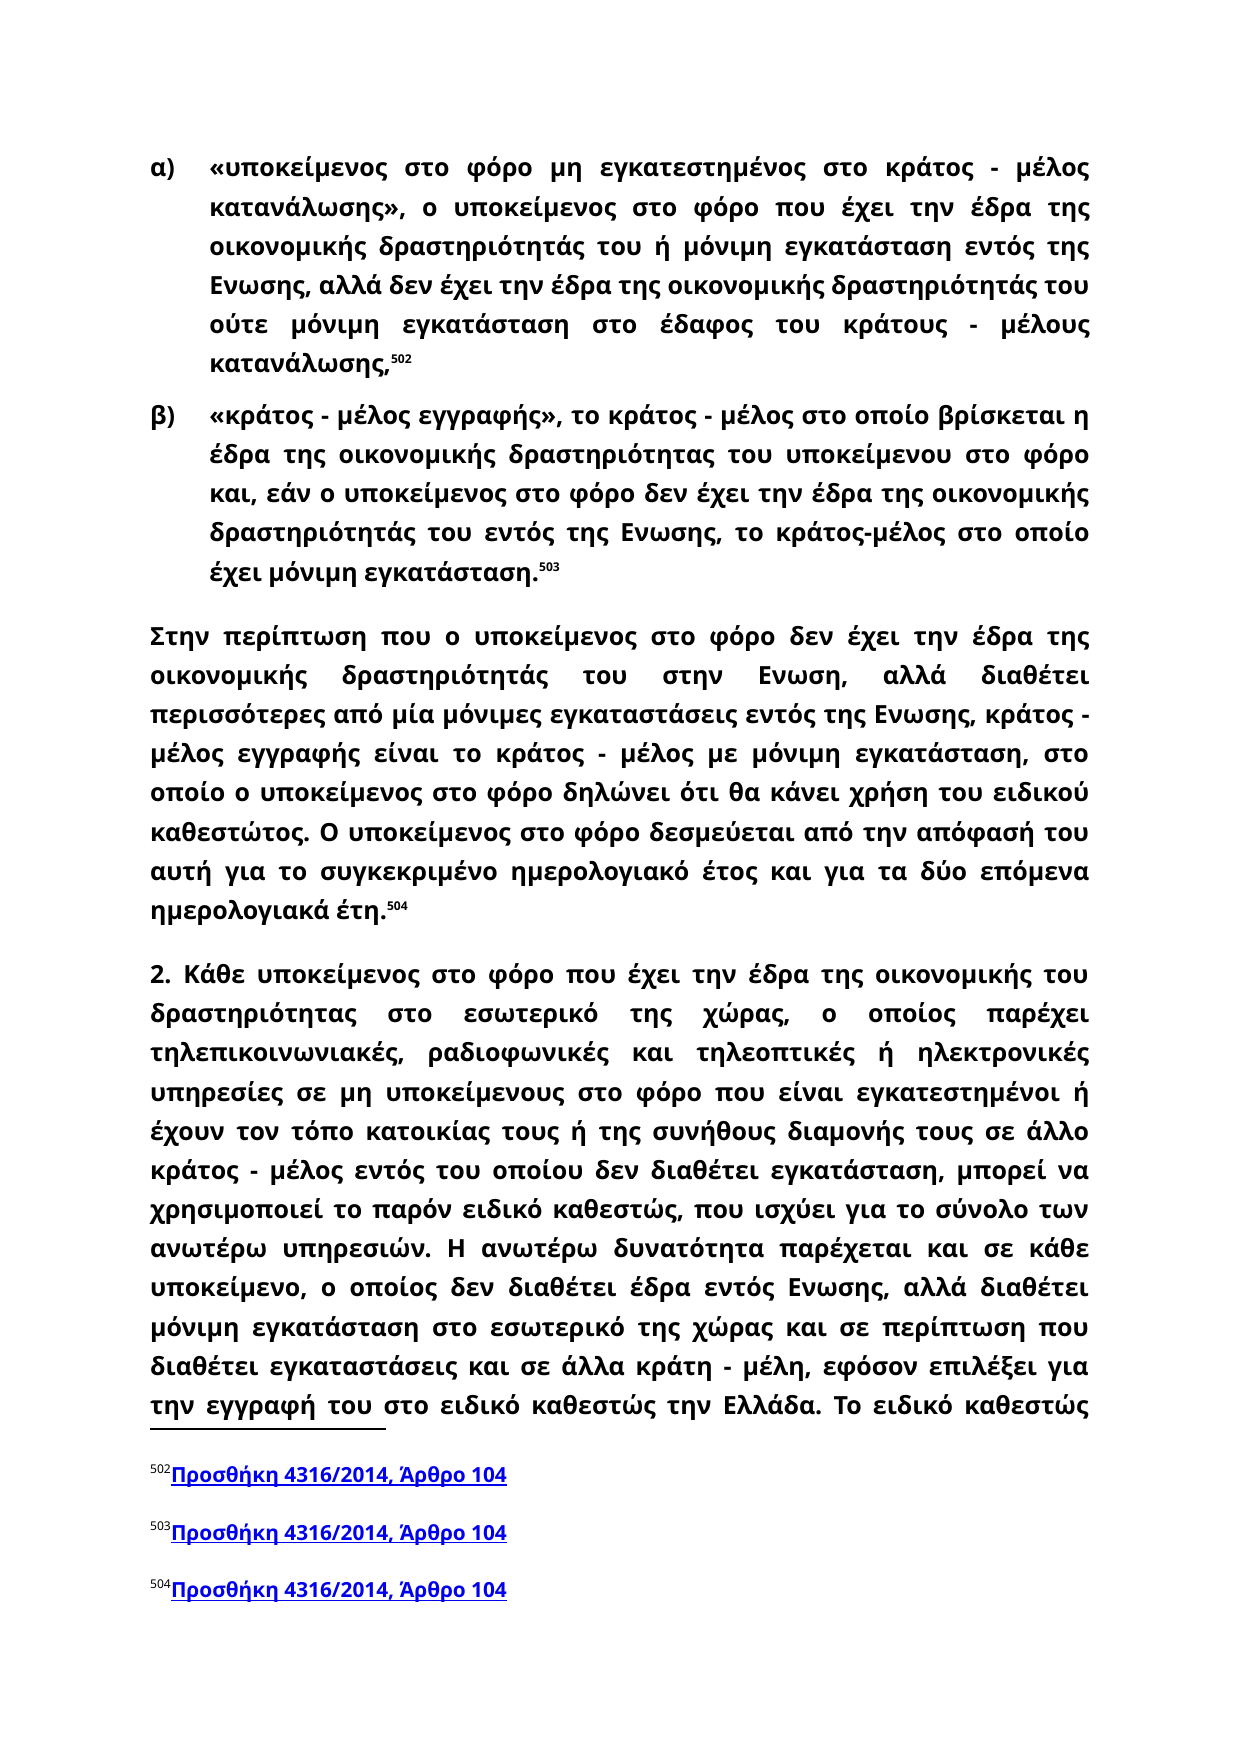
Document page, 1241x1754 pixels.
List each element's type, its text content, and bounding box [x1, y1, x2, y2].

text Στην περίπτωση που ο υποκείμενος στο φόρο δεν έχει την έδρα της οικονομικής δραστηριότητάς του στην Ενωση, αλλά διαθέτει περισσότερες από μία μόνιμες εγκαταστάσεις εντός της Ενωσης, κράτος - μέλος εγγραφής είναι το κράτος - μέλος με μόνιμη εγκατάσταση, στο οποίο ο υποκείμενος στο φόρο δηλώνει ότι θα κάνει χρήση του ειδικού καθεστώτος. Ο υποκείμενος στο φόρο δεσμεύεται από την απόφασή του αυτή για το συγκεκριμένο ημερολογιακό έτος και για τα δύο επόμενα ημερολογιακά έτη. [150, 618, 1090, 927]
list α) «υποκείμενος στο φόρο μη εγκατεστημένος στο κράτος - μέλος κατανάλωσης», ο υποκείμενος στο φόρο που έχει την έδρα της οικονομικής δραστηριότητάς του ή μόνιμη εγκατάσταση εντός της Ενωσης, αλλά δεν έχει την έδρα της οικονομικής δραστηριότητάς του ούτε μόνιμη εγκατάσταση στο έδαφος του κράτους - μέλους κατανάλωσης, [150, 150, 1090, 380]
list β) «κράτος - μέλος εγγραφής», το κράτος - μέλος στο οποίο βρίσκεται η έδρα της οικονομικής δραστηριότητας του υποκείμενου στο φόρο και, εάν ο υποκείμενος στο φόρο δεν έχει την έδρα της οικονομικής δραστηριότητάς του εντός της Ενωσης, το κράτος-μέλος στο οποίο έχει μόνιμη εγκατάσταση. [150, 397, 1090, 588]
text Προσθήκη 4316/2014, Άρθρο 104 [150, 1576, 1090, 1604]
text Προσθήκη 4316/2014, Άρθρο 104 [150, 1518, 1090, 1546]
text 2. Κάθε υποκείμενος στο φόρο που έχει την έδρα της οικονομικής του δραστηριότητας στο εσωτερικό της χώρας, ο οποίος παρέχει τηλεπικοινωνιακές, ραδιοφωνικές και τηλεοπτικές ή ηλεκτρονικές υπηρεσίες σε μη υποκείμενους στο φόρο που είναι εγκατεστημένοι ή έχουν τον τόπο κατοικίας τους ή της συνήθους διαμονής τους σε άλλο κράτος - μέλος εντός του οποίου δεν διαθέτει εγκατάσταση, μπορεί να χρησιμοποιεί το παρόν ειδικό καθεστώς, που ισχύει για το σύνολο των ανωτέρω υπηρεσιών. Η ανωτέρω δυνατότητα παρέχεται και σε κάθε υποκείμενο, ο οποίος δεν διαθέτει έδρα εντός Ενωσης, αλλά διαθέτει μόνιμη εγκατάσταση στο εσωτερικό της χώρας και σε περίπτωση που διαθέτει εγκαταστάσεις και σε άλλα κράτη - μέλη, εφόσον επιλέξει για την εγγραφή του στο ειδικό καθεστώς την Ελλάδα. Το ειδικό καθεστώς [150, 957, 1090, 1422]
text Προσθήκη 4316/2014, Άρθρο 104 [150, 1460, 1090, 1489]
